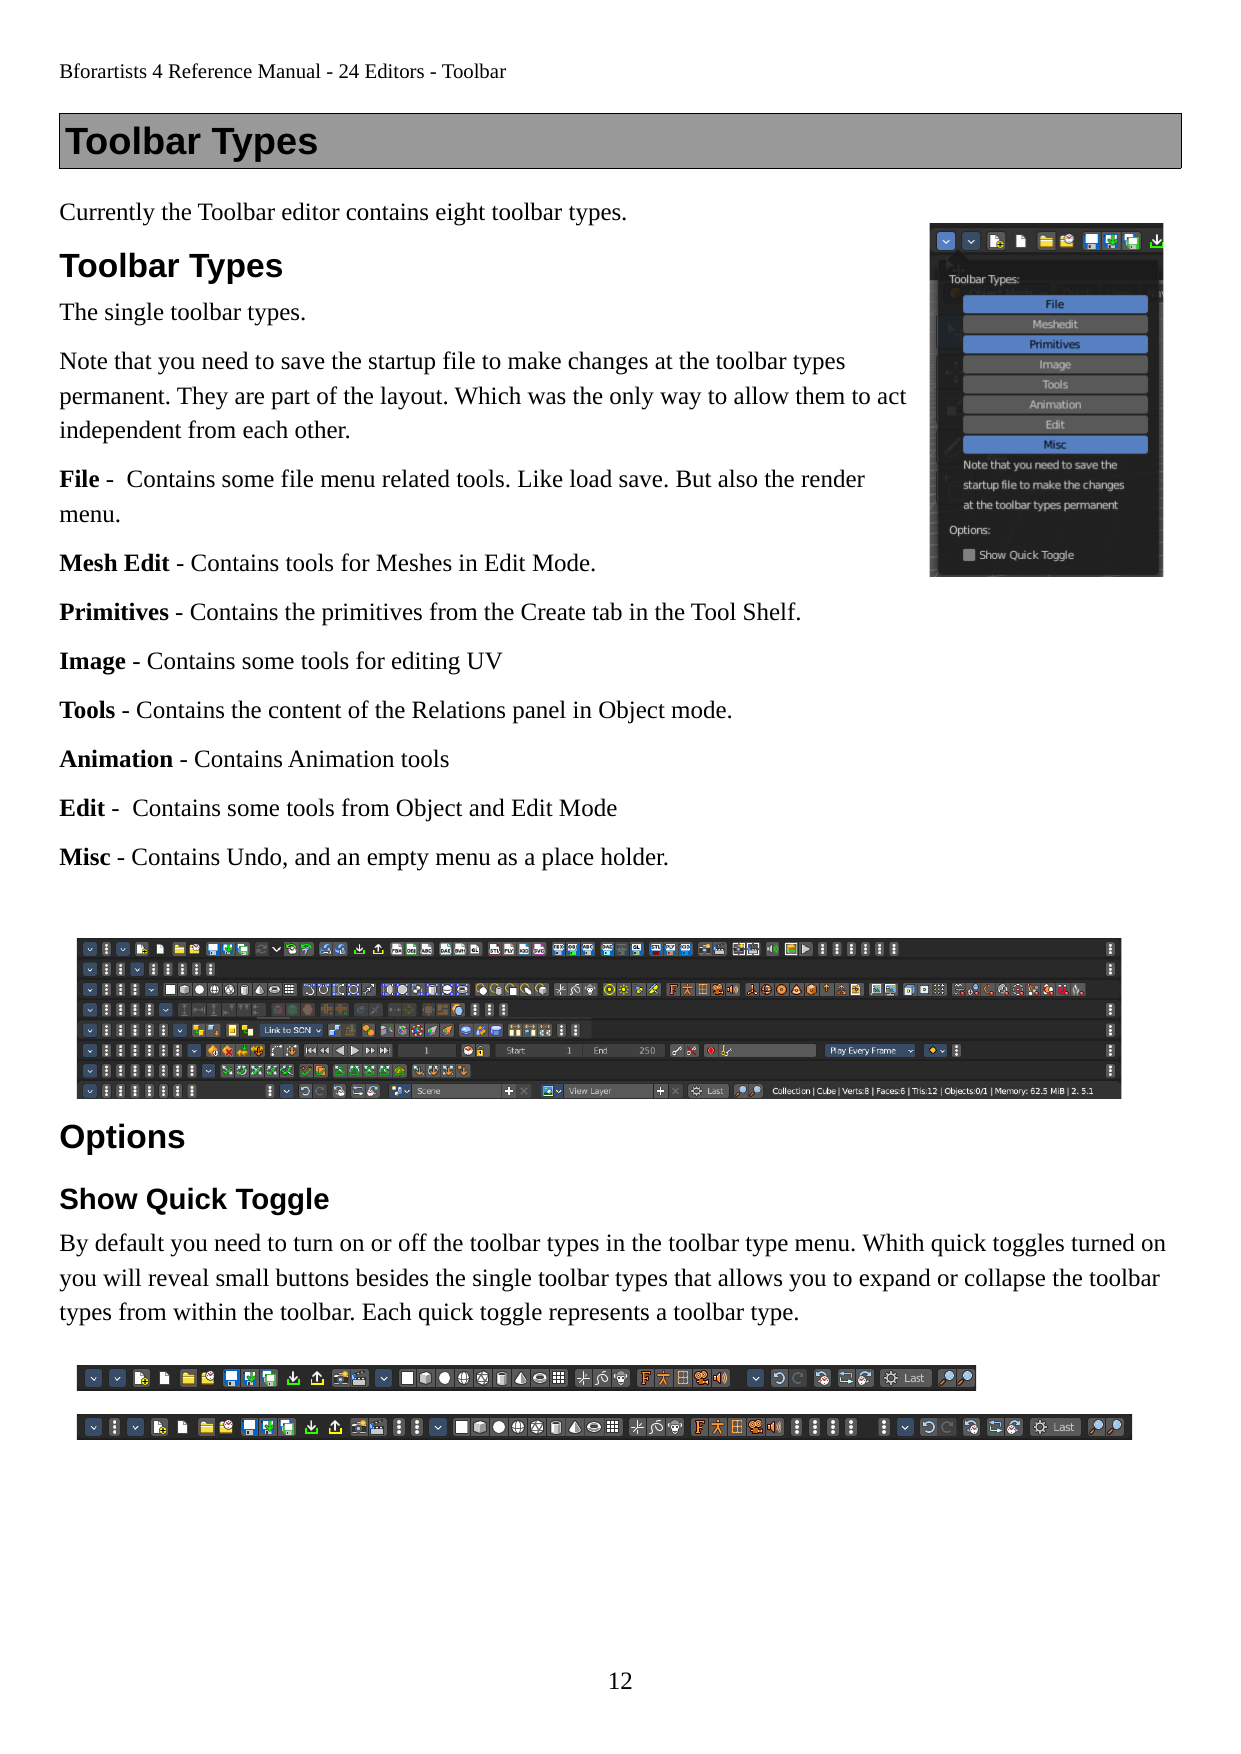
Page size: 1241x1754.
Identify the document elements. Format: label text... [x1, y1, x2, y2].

text Animation - Contains Animation tools [59, 744, 1181, 773]
text Tools - Contains the content of the Relations panel in Object mode. [59, 695, 1181, 724]
text Mesh Edit - Contains tools for Meshes in Edit Mode. [59, 548, 929, 577]
text Edit - Contains some tools from Object and Edit Mode [59, 793, 1181, 822]
text Note that you need to save the startup file to make changes at the toolbar types permanent. They are part of the layout. Which was the only way to allow them to act independent from each other. [59, 346, 929, 444]
text Primitives - Contains the primitives from the Create tab in the Tool Shelf. [59, 597, 1181, 626]
text Misc - Contains Undo, and an empty menu as a place holder. [59, 842, 1181, 871]
subtitle Options [59, 1099, 1181, 1155]
text File - Contains some file menu related tools. Like load save. But also the render menu. [59, 464, 929, 528]
picture [929, 223, 1164, 577]
subtitle Toolbar Types [59, 246, 929, 285]
picture [76, 1365, 977, 1391]
text Image - Contains some tools for editing UV [59, 646, 1181, 675]
text Currently the Toolbar editor contains eight toolbar types. [59, 197, 1181, 225]
table_header Toolbar Types [60, 114, 1181, 168]
subtitle Show Quick Toggle [59, 1182, 1181, 1216]
picture [76, 1414, 1133, 1440]
picture [76, 938, 1122, 1099]
subtitle [1164, 246, 1181, 285]
text The single toolbar types. [59, 297, 929, 326]
text By default you need to turn on or off the toolbar types in the toolbar type menu. Whith quick toggles turned on you will reveal small buttons besides the single toolbar types that allows you to expand or collapse the toolbar types from within the toolbar. Each quick toggle represents a toolbar type. [59, 1228, 1181, 1326]
